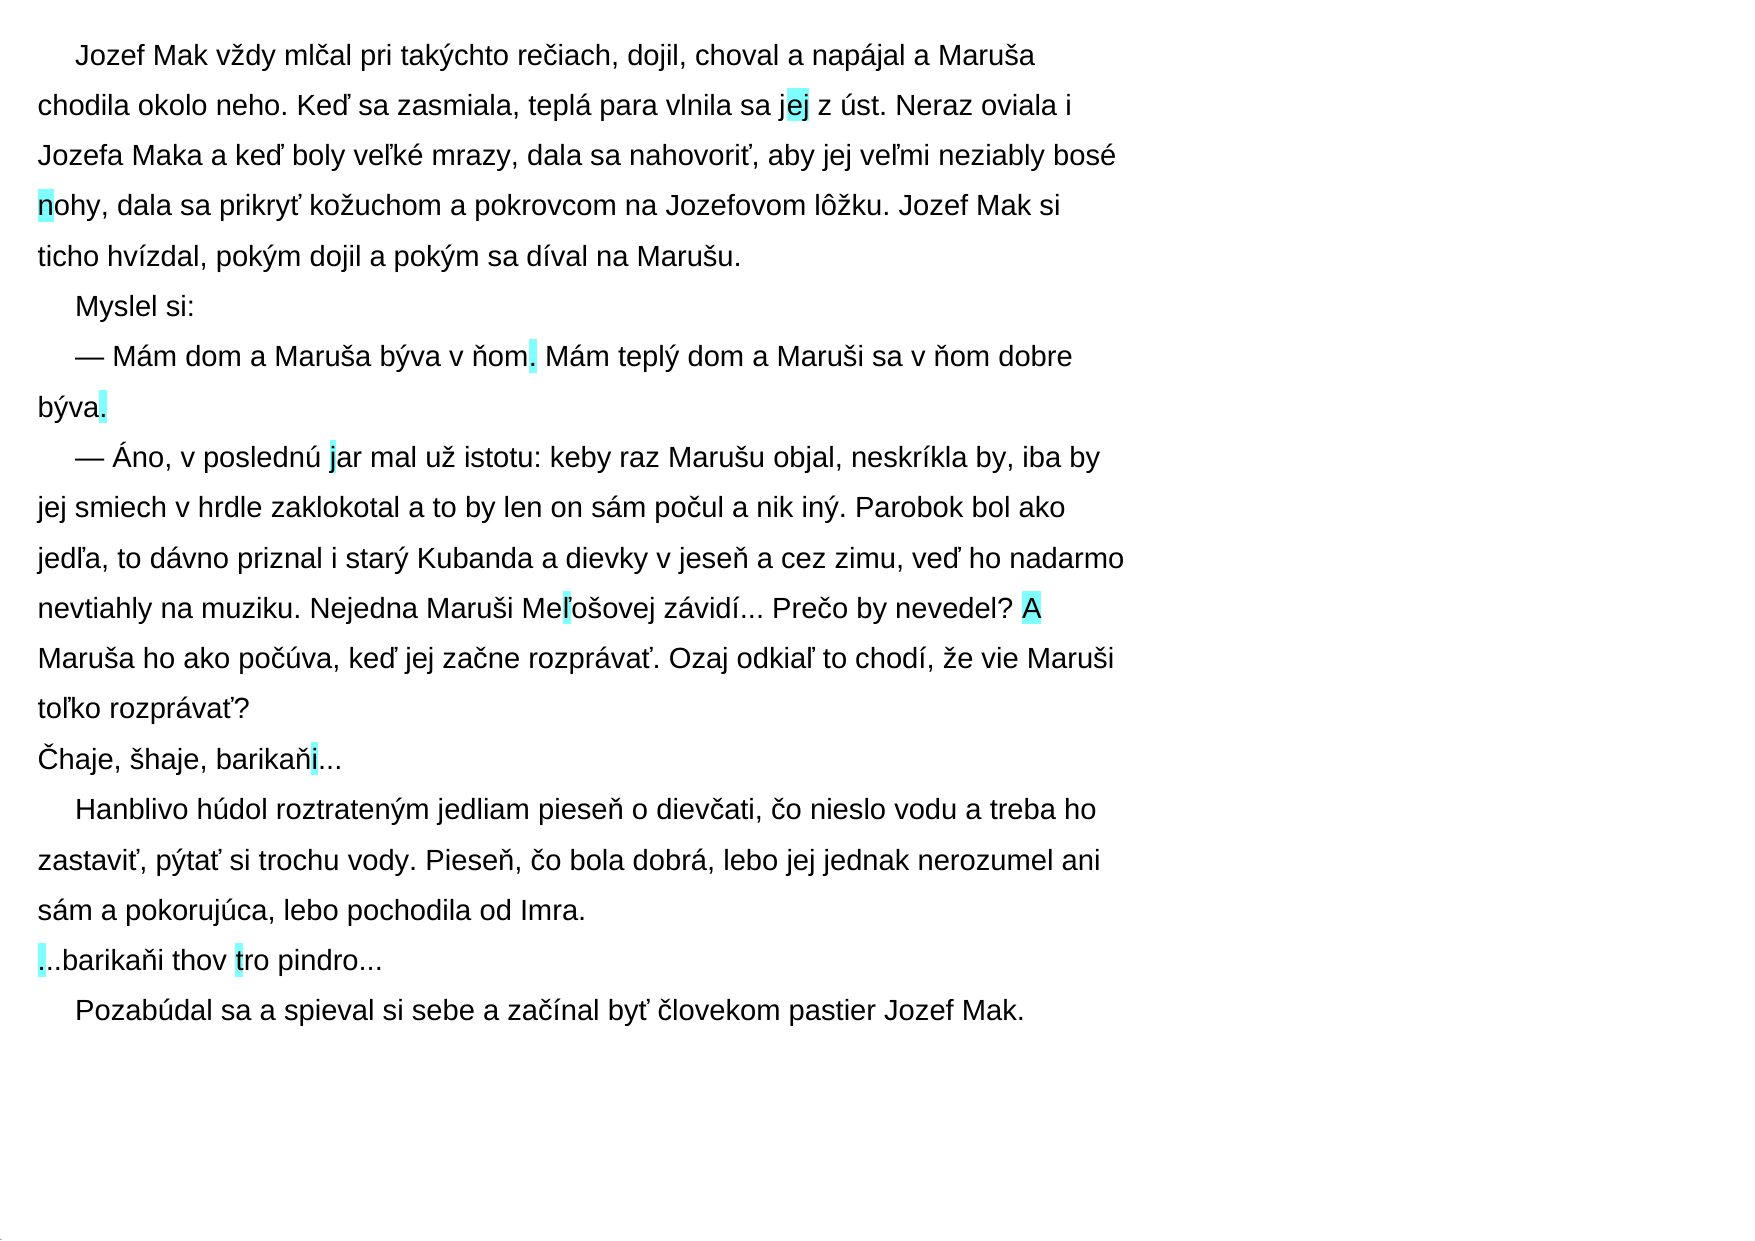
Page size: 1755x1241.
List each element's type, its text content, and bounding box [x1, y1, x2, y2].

text — Mám dom a Maruša býva v ňom. Mám teplý dom a Maruši sa v ňom dobre býva. [37, 339, 1130, 423]
text Myslel si: [37, 289, 1130, 323]
text — Áno, v poslednú jar mal už istotu: keby raz Marušu objal, neskríkla by, iba by jej smiech v hrdle zaklokotal a to by len on sám počul a nik iný. Parobok bol ako jedľa, to dávno priznal i starý Kubanda a dievky v jeseň a cez zimu, veď ho nadarmo nevtiahly na muziku. Nejedna Maruši Meľošovej závidí... Prečo by nevedel? A Maruša ho ako počúva, keď jej začne rozprávať. Ozaj odkiaľ to chodí, že vie Maruši toľko rozprávať? [37, 440, 1130, 725]
text Jozef Mak vždy mlčal pri takýchto rečiach, dojil, choval a napájal a Maruša chodila okolo neho. Keď sa zasmiala, teplá para vlnila sa jej z úst. Neraz oviala i Jozefa Maka a keď boly veľké mrazy, dala sa nahovoriť, aby jej veľmi neziably bosé nohy, dala sa prikryť kožuchom a pokrovcom na Jozefovom lôžku. Jozef Mak si ticho hvízdal, pokým dojil a pokým sa díval na Marušu. [37, 37, 1130, 272]
text Pozabúdal sa a spieval si sebe a začínal byť človekom pastier Jozef Mak. [37, 993, 1130, 1027]
text ...barikaňi thov tro pindro... [37, 943, 1130, 977]
text Čhaje, šhaje, barikaňi... [37, 742, 1130, 775]
text Hanblivo húdol roztrateným jedliam pieseň o dievčati, čo nieslo vodu a treba ho zastaviť, pýtať si trochu vody. Pieseň, čo bola dobrá, lebo jej jednak nerozumel ani sám a pokorujúca, lebo pochodila od Imra. [37, 792, 1130, 926]
